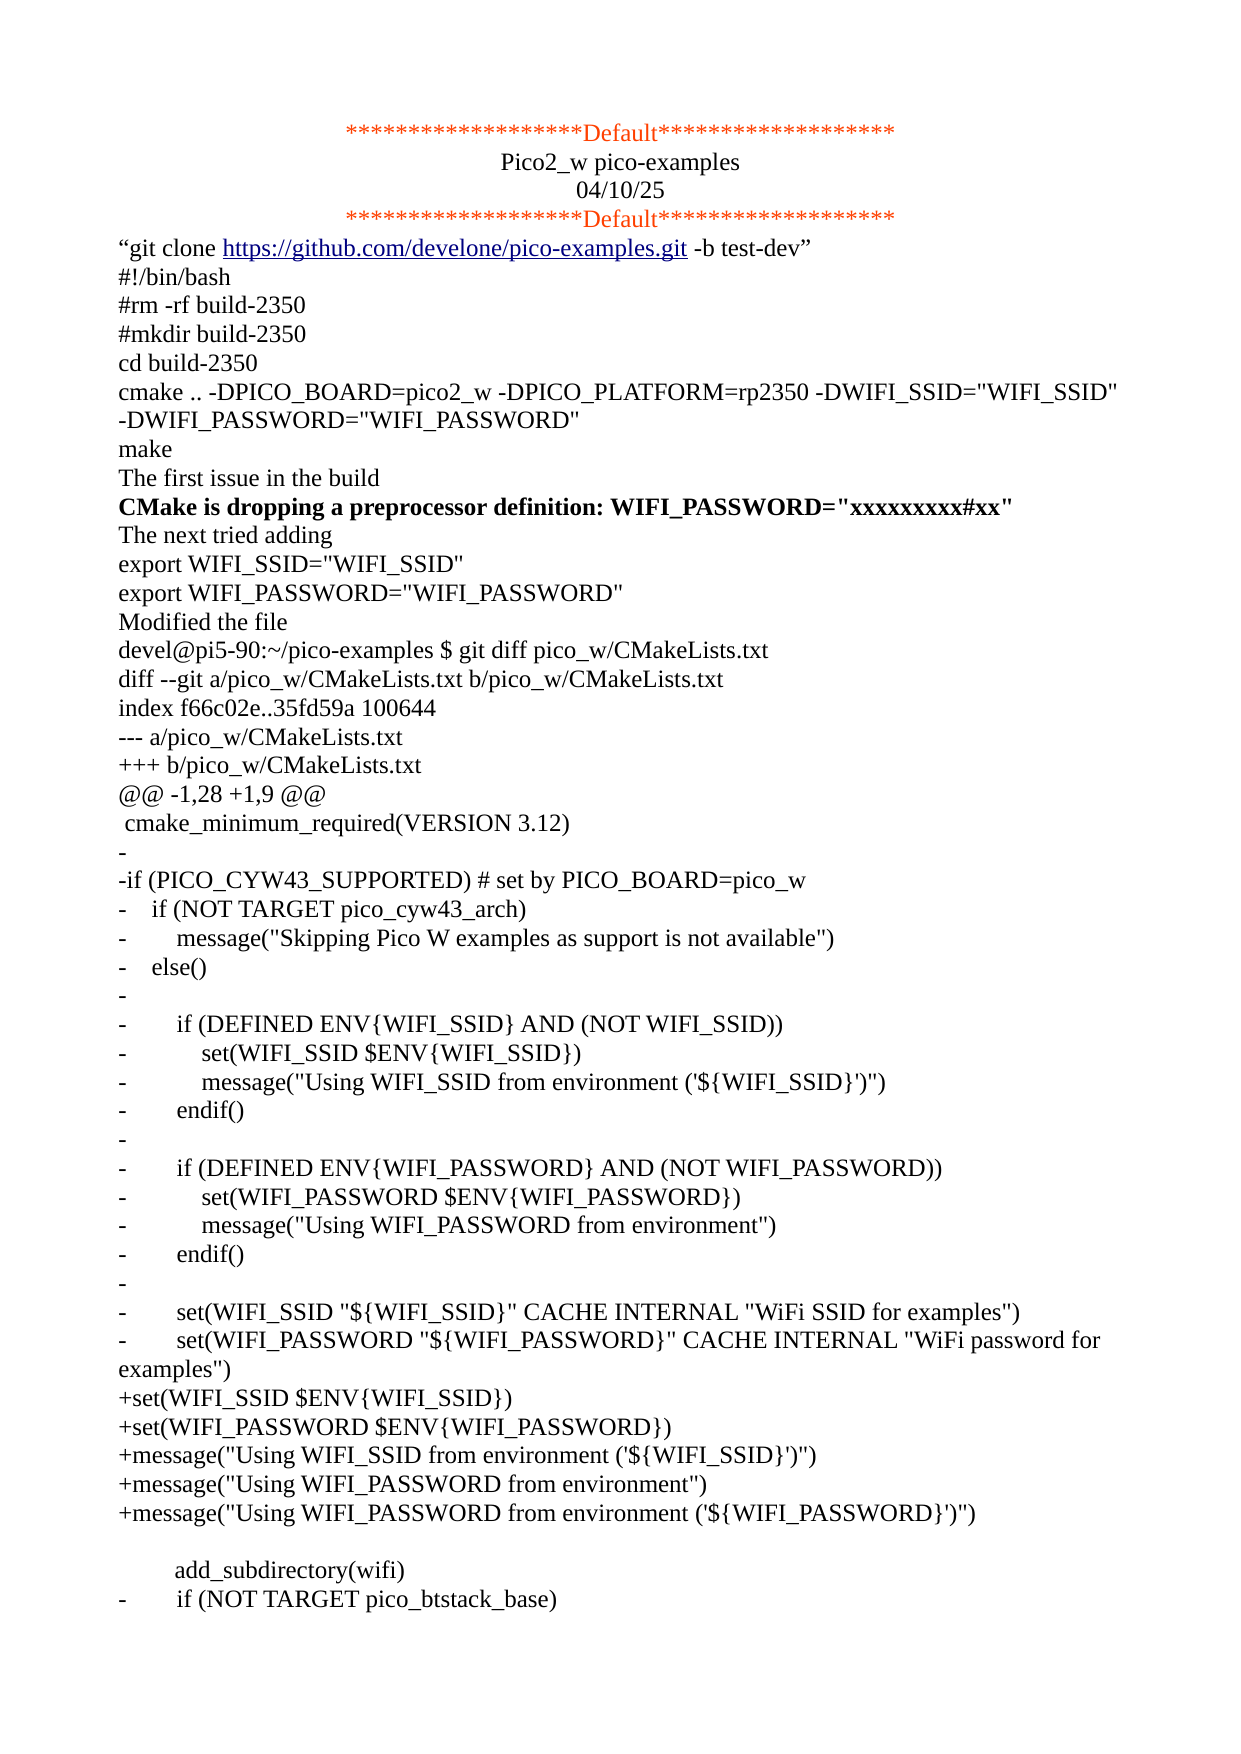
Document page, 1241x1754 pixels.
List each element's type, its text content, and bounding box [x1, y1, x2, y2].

text +message("Using WIFI_PASSWORD from environment") [118, 1469, 1122, 1498]
text 04/10/25 [118, 176, 1122, 204]
text devel@pi5-90:~/pico-examples $ git diff pico_w/CMakeLists.txt [118, 636, 1122, 664]
text - [118, 1268, 1122, 1297]
text #!/bin/bash [118, 262, 1122, 291]
text -if (PICO_CYW43_SUPPORTED) # set by PICO_BOARD=pico_w [118, 866, 1122, 894]
text - endif() [118, 1239, 1122, 1268]
text - endif() [118, 1096, 1122, 1124]
text @@ -1,28 +1,9 @@ [118, 779, 1122, 808]
text #mkdir build-2350 [118, 319, 1122, 348]
text export WIFI_SSID="WIFI_SSID" [118, 549, 1122, 578]
text make [118, 434, 1122, 463]
text Pico2_w pico-examples [118, 147, 1122, 176]
text - if (DEFINED ENV{WIFI_SSID} AND (NOT WIFI_SSID)) [118, 1009, 1122, 1038]
text export WIFI_PASSWORD="WIFI_PASSWORD" [118, 578, 1122, 607]
text Modified the file [118, 607, 1122, 636]
text cmake_minimum_required(VERSION 3.12) [118, 808, 1122, 837]
text cd build-2350 [118, 348, 1122, 377]
text - if (NOT TARGET pico_btstack_base) [118, 1584, 1122, 1613]
text +++ b/pico_w/CMakeLists.txt [118, 751, 1122, 779]
text “git clone https://github.com/develone/pico-examples.git -b test-dev” [118, 233, 1122, 262]
text index f66c02e..35fd59a 100644 [118, 693, 1122, 722]
text +set(WIFI_SSID $ENV{WIFI_SSID}) [118, 1383, 1122, 1412]
text #rm -rf build-2350 [118, 291, 1122, 319]
text +set(WIFI_PASSWORD $ENV{WIFI_PASSWORD}) [118, 1412, 1122, 1441]
text - set(WIFI_PASSWORD "${WIFI_PASSWORD}" CACHE INTERNAL "WiFi password for examples") [118, 1326, 1122, 1383]
text - if (NOT TARGET pico_cyw43_arch) [118, 894, 1122, 923]
text add_subdirectory(wifi) [118, 1556, 1122, 1584]
text - else() [118, 952, 1122, 981]
text - message("Using WIFI_PASSWORD from environment") [118, 1211, 1122, 1239]
text *******************Default******************* [118, 118, 1122, 147]
text *******************Default******************* [118, 204, 1122, 233]
text CMake is dropping a preprocessor definition: WIFI_PASSWORD="xxxxxxxxx#xx" [118, 492, 1122, 521]
text +message("Using WIFI_PASSWORD from environment ('${WIFI_PASSWORD}')") [118, 1498, 1122, 1527]
text - if (DEFINED ENV{WIFI_PASSWORD} AND (NOT WIFI_PASSWORD)) [118, 1153, 1122, 1182]
text - message("Skipping Pico W examples as support is not available") [118, 923, 1122, 952]
text - [118, 1124, 1122, 1153]
text +message("Using WIFI_SSID from environment ('${WIFI_SSID}')") [118, 1441, 1122, 1469]
text The next tried adding [118, 521, 1122, 549]
text - set(WIFI_PASSWORD $ENV{WIFI_PASSWORD}) [118, 1182, 1122, 1211]
text diff --git a/pico_w/CMakeLists.txt b/pico_w/CMakeLists.txt [118, 664, 1122, 693]
text - [118, 981, 1122, 1009]
text - message("Using WIFI_SSID from environment ('${WIFI_SSID}')") [118, 1067, 1122, 1096]
text --- a/pico_w/CMakeLists.txt [118, 722, 1122, 751]
text - set(WIFI_SSID "${WIFI_SSID}" CACHE INTERNAL "WiFi SSID for examples") [118, 1297, 1122, 1326]
text - set(WIFI_SSID $ENV{WIFI_SSID}) [118, 1038, 1122, 1067]
text cmake .. -DPICO_BOARD=pico2_w -DPICO_PLATFORM=rp2350 -DWIFI_SSID="WIFI_SSID" -DWIFI_PASSWORD="WIFI_PASSWORD" [118, 377, 1122, 434]
text - [118, 837, 1122, 866]
text The first issue in the build [118, 463, 1122, 492]
